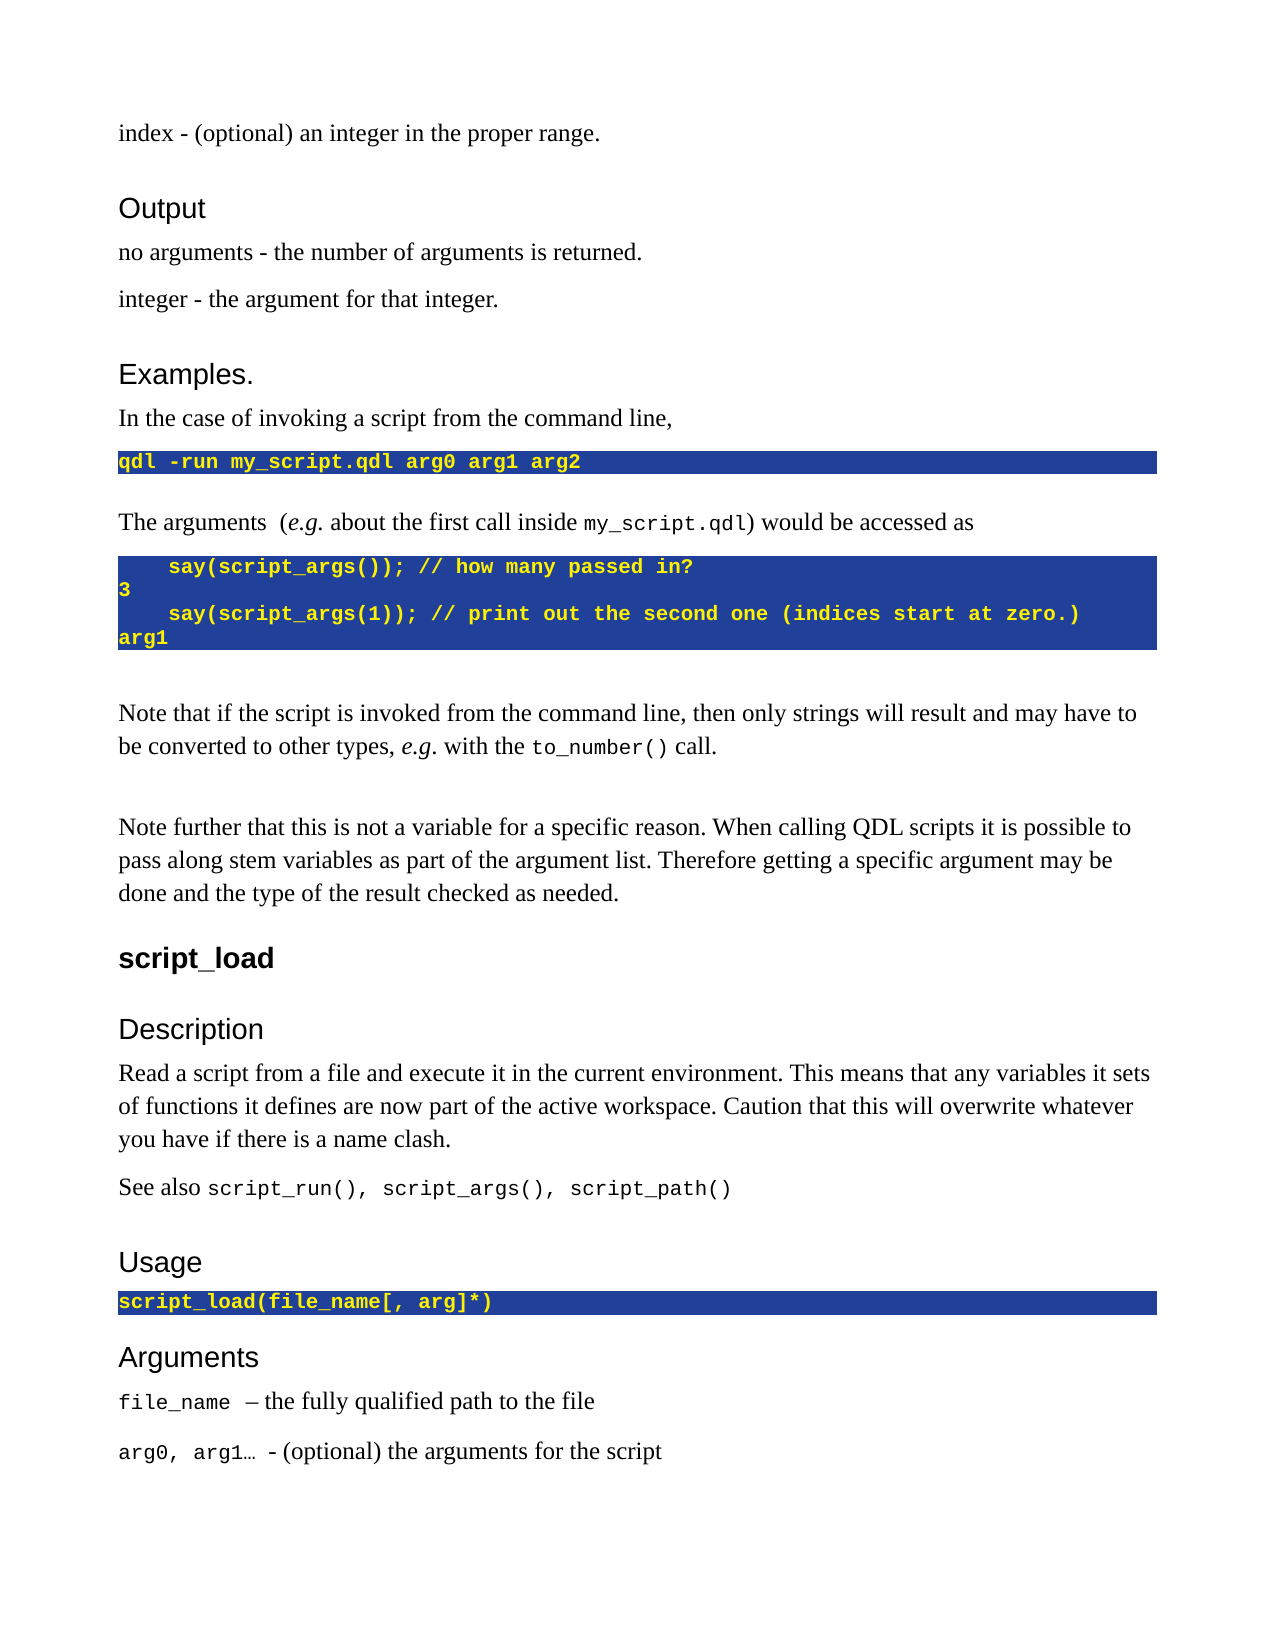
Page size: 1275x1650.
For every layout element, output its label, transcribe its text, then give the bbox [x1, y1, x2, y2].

subtitle Examples. [118, 357, 1157, 391]
text 3 [118, 579, 1157, 603]
subtitle Output [118, 191, 1157, 224]
text Note that if the script is invoked from the command line, then only strings will result and may have to be converted to other types, e.g. with the to_number() call. [118, 698, 1157, 794]
text In the case of invoking a script from the command line, [118, 403, 1157, 432]
text integer - the argument for that integer. [118, 284, 1157, 313]
text script_load(file_name[, arg]*) [118, 1291, 1157, 1315]
text qdl -run my_script.qdl arg0 arg1 arg2 [118, 451, 1157, 474]
subtitle Usage [118, 1245, 1157, 1279]
text See also script_run(), script_args(), script_path() [118, 1172, 1157, 1201]
subtitle script_load [118, 941, 1157, 974]
text arg1 [118, 627, 1157, 650]
text The arguments (e.g. about the first call inside my_script.qdl) would be accessed as [118, 474, 1157, 537]
text say(script_args(1)); // print out the second one (indices start at zero.) [118, 603, 1157, 627]
text no arguments - the number of arguments is returned. [118, 237, 1157, 266]
text arg0, arg1… - (optional) the arguments for the script [118, 1436, 1157, 1466]
text say(script_args()); // how many passed in? [118, 556, 1157, 579]
subtitle Description [118, 1012, 1157, 1046]
text Note further that this is not a variable for a specific reason. When calling QDL scripts it is possible to pass along stem variables as part of the argument list. Therefore getting a specific argument may be done and the type of the result checked as needed. [118, 812, 1157, 907]
subtitle Arguments [118, 1340, 1157, 1373]
text index - (optional) an integer in the proper range. [118, 118, 1157, 147]
text file_name – the fully qualified path to the file [118, 1386, 1157, 1417]
text Read a script from a file and execute it in the current environment. This means that any variables it sets of functions it defines are now part of the active workspace. Caution that this will overwrite whatever you have if there is a name clash. [118, 1058, 1157, 1153]
